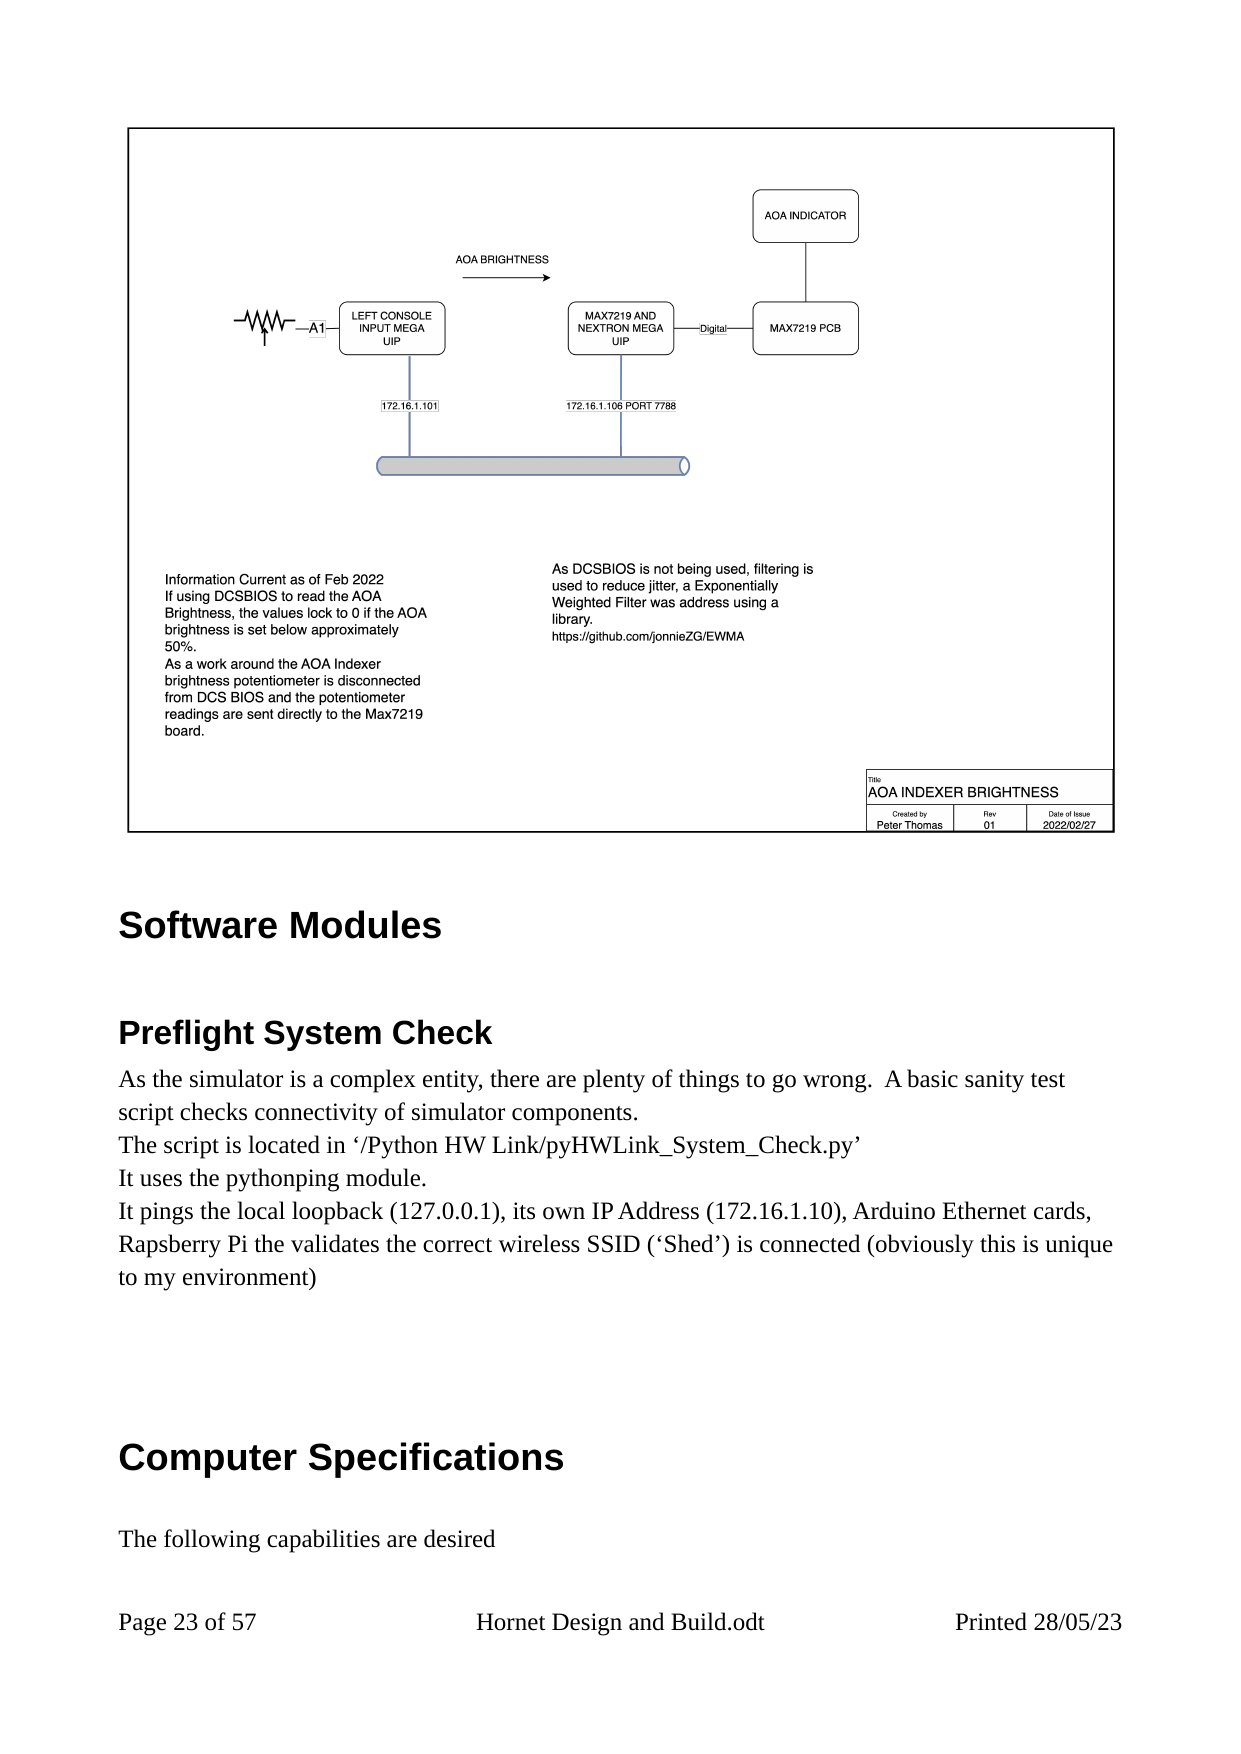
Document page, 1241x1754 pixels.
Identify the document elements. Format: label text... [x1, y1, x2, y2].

text The following capabilities are desired [118, 1524, 1122, 1552]
subtitle Preflight System Check [118, 1013, 1122, 1052]
subtitle Software Modules [118, 903, 1122, 947]
text As the simulator is a complex entity, there are plenty of things to go wrong. A basic sanity test script checks connectivity of simulator components. [118, 1064, 1122, 1126]
text It pings the local loopback (127.0.0.1), its own IP Address (172.16.1.10), Arduino Ethernet cards, Rapsberry Pi the validates the correct wireless SSID (‘Shed’) is connected (obviously this is unique to my environment) [118, 1196, 1122, 1291]
subtitle Computer Specifications [118, 1434, 1122, 1478]
text The script is located in ‘/Python HW Link/pyHWLink_System_Check.py’ [118, 1130, 1122, 1159]
picture [118, 118, 1123, 841]
text It uses the pythonping module. [118, 1163, 1122, 1192]
